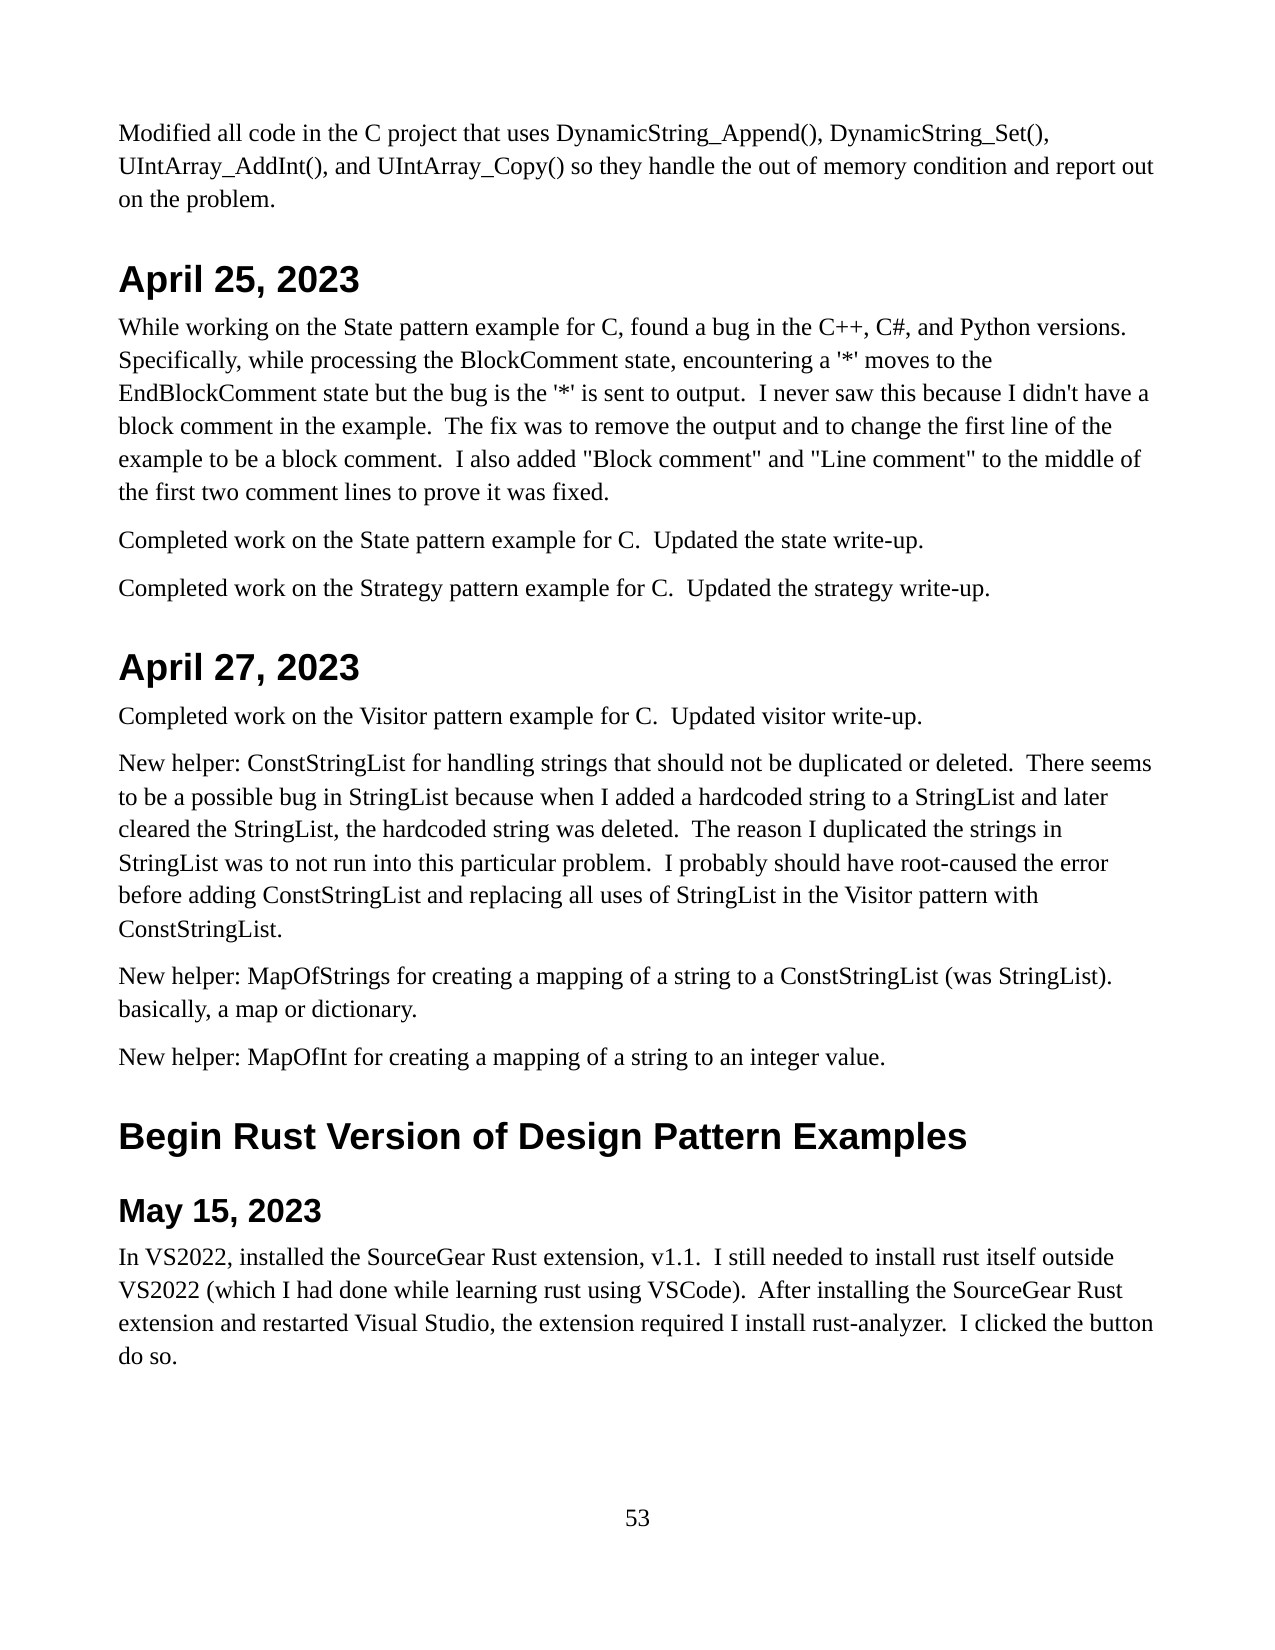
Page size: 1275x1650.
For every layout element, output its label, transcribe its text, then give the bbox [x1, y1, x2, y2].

text In VS2022, installed the SourceGear Rust extension, v1.1. I still needed to install rust itself outside VS2022 (which I had done while learning rust using VSCode). After installing the SourceGear Rust extension and restarted Visual Studio, the extension required I install rust-analyzer. I clicked the button do so. [118, 1242, 1157, 1370]
text New helper: MapOfInt for creating a mapping of a string to an integer value. [118, 1042, 1157, 1071]
text New helper: ConstStringList for handling strings that should not be duplicated or deleted. There seems to be a possible bug in StringList because when I added a hardcoded string to a StringList and later cleared the StringList, the hardcoded string was deleted. The reason I duplicated the strings in StringList was to not run into this particular problem. I probably should have root-caused the error before adding ConstStringList and replacing all uses of StringList in the Visitor pattern with ConstStringList. [118, 748, 1157, 942]
subtitle April 27, 2023 [118, 645, 1157, 688]
text Completed work on the State pattern example for C. Updated the state write-up. [118, 525, 1157, 554]
text While working on the State pattern example for C, found a bug in the C++, C#, and Python versions. Specifically, while processing the BlockComment state, encountering a '*' moves to the EndBlockComment state but the bug is the '*' is sent to output. I never saw this because I didn't have a block comment in the example. The fix was to remove the output and to change the first line of the example to be a block comment. I also added "Block comment" and "Line comment" to the middle of the first two comment lines to prove it was fixed. [118, 312, 1157, 506]
text Completed work on the Strategy pattern example for C. Updated the strategy write-up. [118, 573, 1157, 601]
subtitle May 15, 2023 [118, 1191, 1157, 1229]
subtitle Begin Rust Version of Design Pattern Examples [118, 1114, 1157, 1158]
text Modified all code in the C project that uses DynamicString_Append(), DynamicString_Set(), UIntArray_AddInt(), and UIntArray_Copy() so they handle the out of memory condition and report out on the problem. [118, 118, 1157, 213]
text New helper: MapOfStrings for creating a mapping of a string to a ConstStringList (was StringList). basically, a map or dictionary. [118, 961, 1157, 1023]
subtitle April 25, 2023 [118, 257, 1157, 300]
text Completed work on the Visitor pattern example for C. Updated visitor write-up. [118, 701, 1157, 730]
